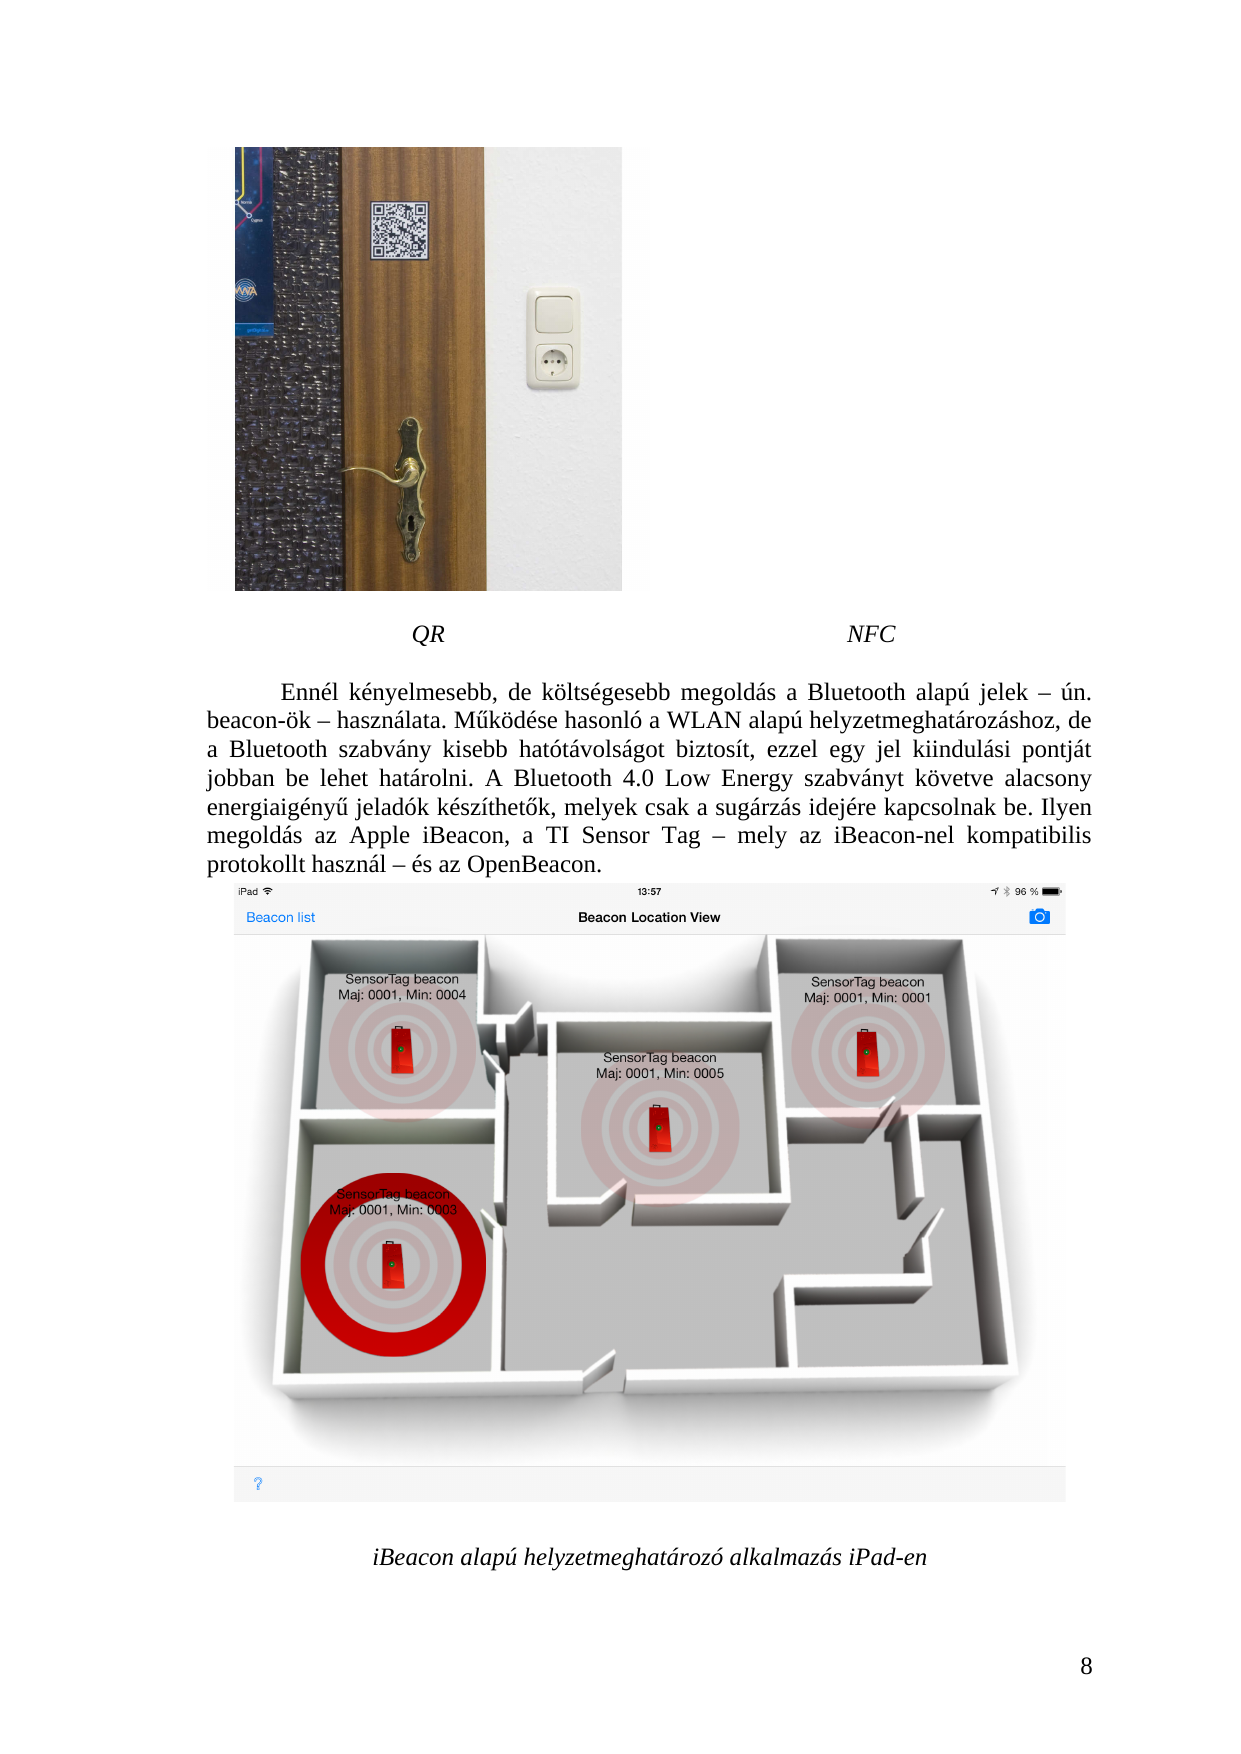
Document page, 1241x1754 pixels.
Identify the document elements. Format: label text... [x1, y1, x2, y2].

picture [233, 883, 1066, 1502]
table_cell QR [207, 619, 649, 648]
text Ennél kényelmesebb, de költségesebb megoldás a Bluetooth alapú jelek – ún. beacon-ök – használata. Működése hasonló a WLAN alapú helyzetmeghatározáshoz, de a Bluetooth szabvány kisebb hatótávolságot biztosít, ezzel egy jel kiindulási pontját jobban be lehet határolni. A Bluetooth 4.0 Low Energy szabványt követve alacsony energiaigényű jeladók készíthetők, melyek csak a sugárzás idejére kapcsolnak be. Ilyen megoldás az Apple iBeacon, a TI Sensor Tag – mely az iBeacon-nel kompatibilis protokollt használ – és az OpenBeacon. [207, 677, 1093, 878]
table_cell NFC [650, 619, 1093, 648]
picture [206, 147, 650, 591]
table_header [207, 878, 1093, 1537]
table_header [650, 148, 1093, 619]
table_cell iBeacon alapú helyzetmeghatározó alkalmazás iPad-en [207, 1537, 1093, 1577]
table_header [207, 591, 649, 619]
